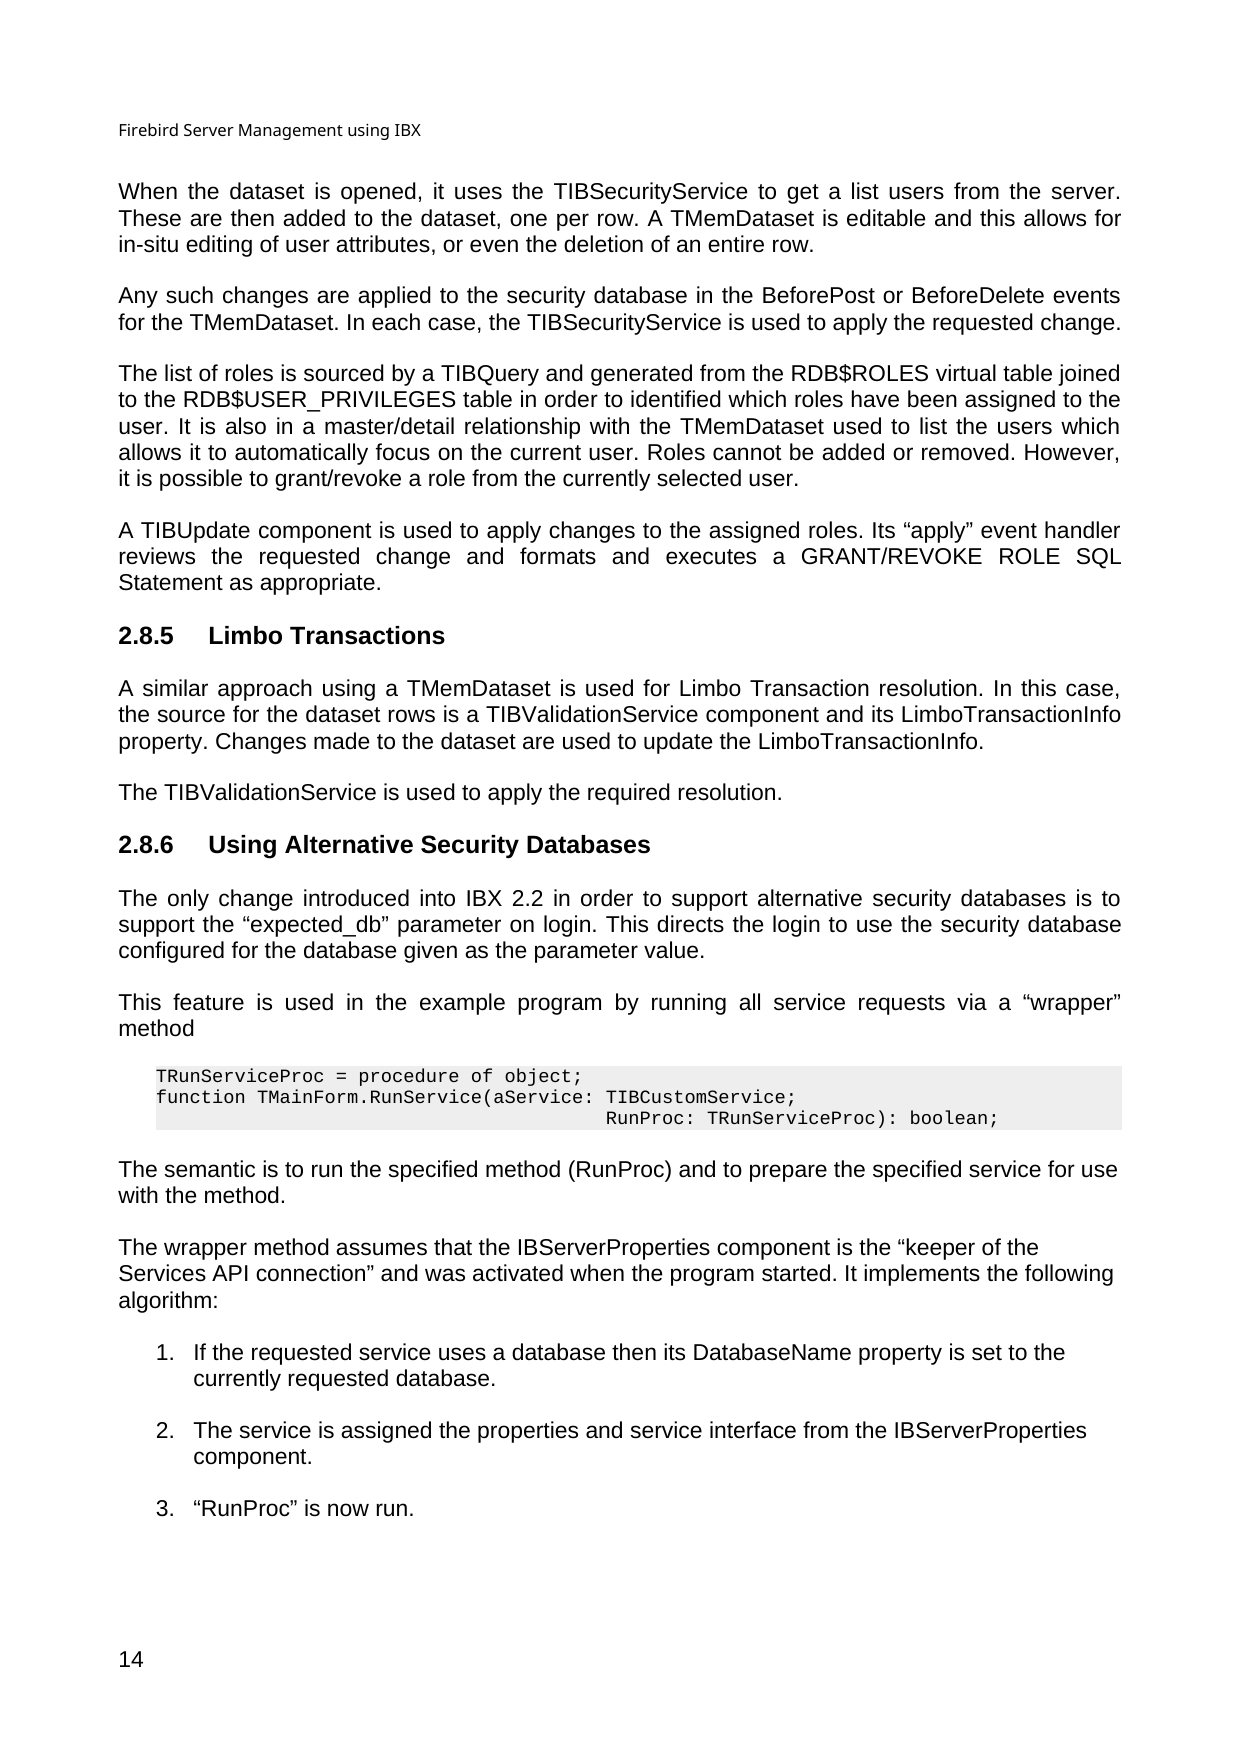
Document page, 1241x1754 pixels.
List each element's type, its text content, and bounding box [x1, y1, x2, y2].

subtitle Using Alternative Security Databases [118, 830, 1122, 859]
text The TIBValidationService is used to apply the required resolution. [118, 779, 1122, 805]
text The semantic is to run the specified method (RunProc) and to prepare the specified service for use with the method. [118, 1156, 1122, 1208]
text A similar approach using a TMemDataset is used for Limbo Transaction resolution. In this case, the source for the dataset rows is a TIBValidationService component and its LimboTransactionInfo property. Changes made to the dataset are used to update the LimboTransactionInfo. [118, 675, 1122, 754]
subtitle Limbo Transactions [118, 621, 1122, 649]
list The service is assigned the properties and service interface from the IBServerProperties component. [156, 1417, 1122, 1469]
text A TIBUpdate component is used to apply changes to the assigned roles. Its “apply” event handler reviews the requested change and formats and executes a GRANT/REVOKE ROLE SQL Statement as appropriate. [118, 517, 1122, 596]
text The wrapper method assumes that the IBServerProperties component is the “keeper of the Services API connection” and was activated when the program started. It implements the following algorithm: [118, 1234, 1122, 1313]
text function TMainForm.RunService(aService: TIBCustomService; [156, 1088, 1122, 1109]
text This feature is used in the example program by running all service requests via a “wrapper” method [118, 989, 1122, 1041]
text Any such changes are applied to the security database in the BeforePost or BeforeDelete events for the TMemDataset. In each case, the TIBSecurityService is used to apply the requested change. [118, 282, 1122, 335]
list “RunProc” is now run. [156, 1495, 1122, 1521]
text TRunServiceProc = procedure of object; [156, 1066, 1122, 1088]
text The only change introduced into IBX 2.2 in order to support alternative security databases is to support the “expected_db” parameter on login. This directs the login to use the security database configured for the database given as the parameter value. [118, 885, 1122, 964]
text When the dataset is opened, it uses the TIBSecurityService to get a list users from the server. These are then added to the dataset, one per row. A TMemDataset is editable and this allows for in-situ editing of user attributes, or even the deletion of an entire row. [118, 178, 1122, 257]
text The list of roles is sourced by a TIBQuery and generated from the RDB$ROLES virtual table joined to the RDB$USER_PRIVILEGES table in order to identified which roles have been assigned to the user. It is also in a master/detail relationship with the TMemDataset used to list the users which allows it to automatically focus on the current user. Roles cannot be added or removed. However, it is possible to grant/revoke a role from the currently selected user. [118, 360, 1122, 492]
text RunProc: TRunServiceProc): boolean; [156, 1109, 1122, 1130]
list If the requested service uses a database then its DatabaseName property is set to the currently requested database. [156, 1338, 1122, 1391]
